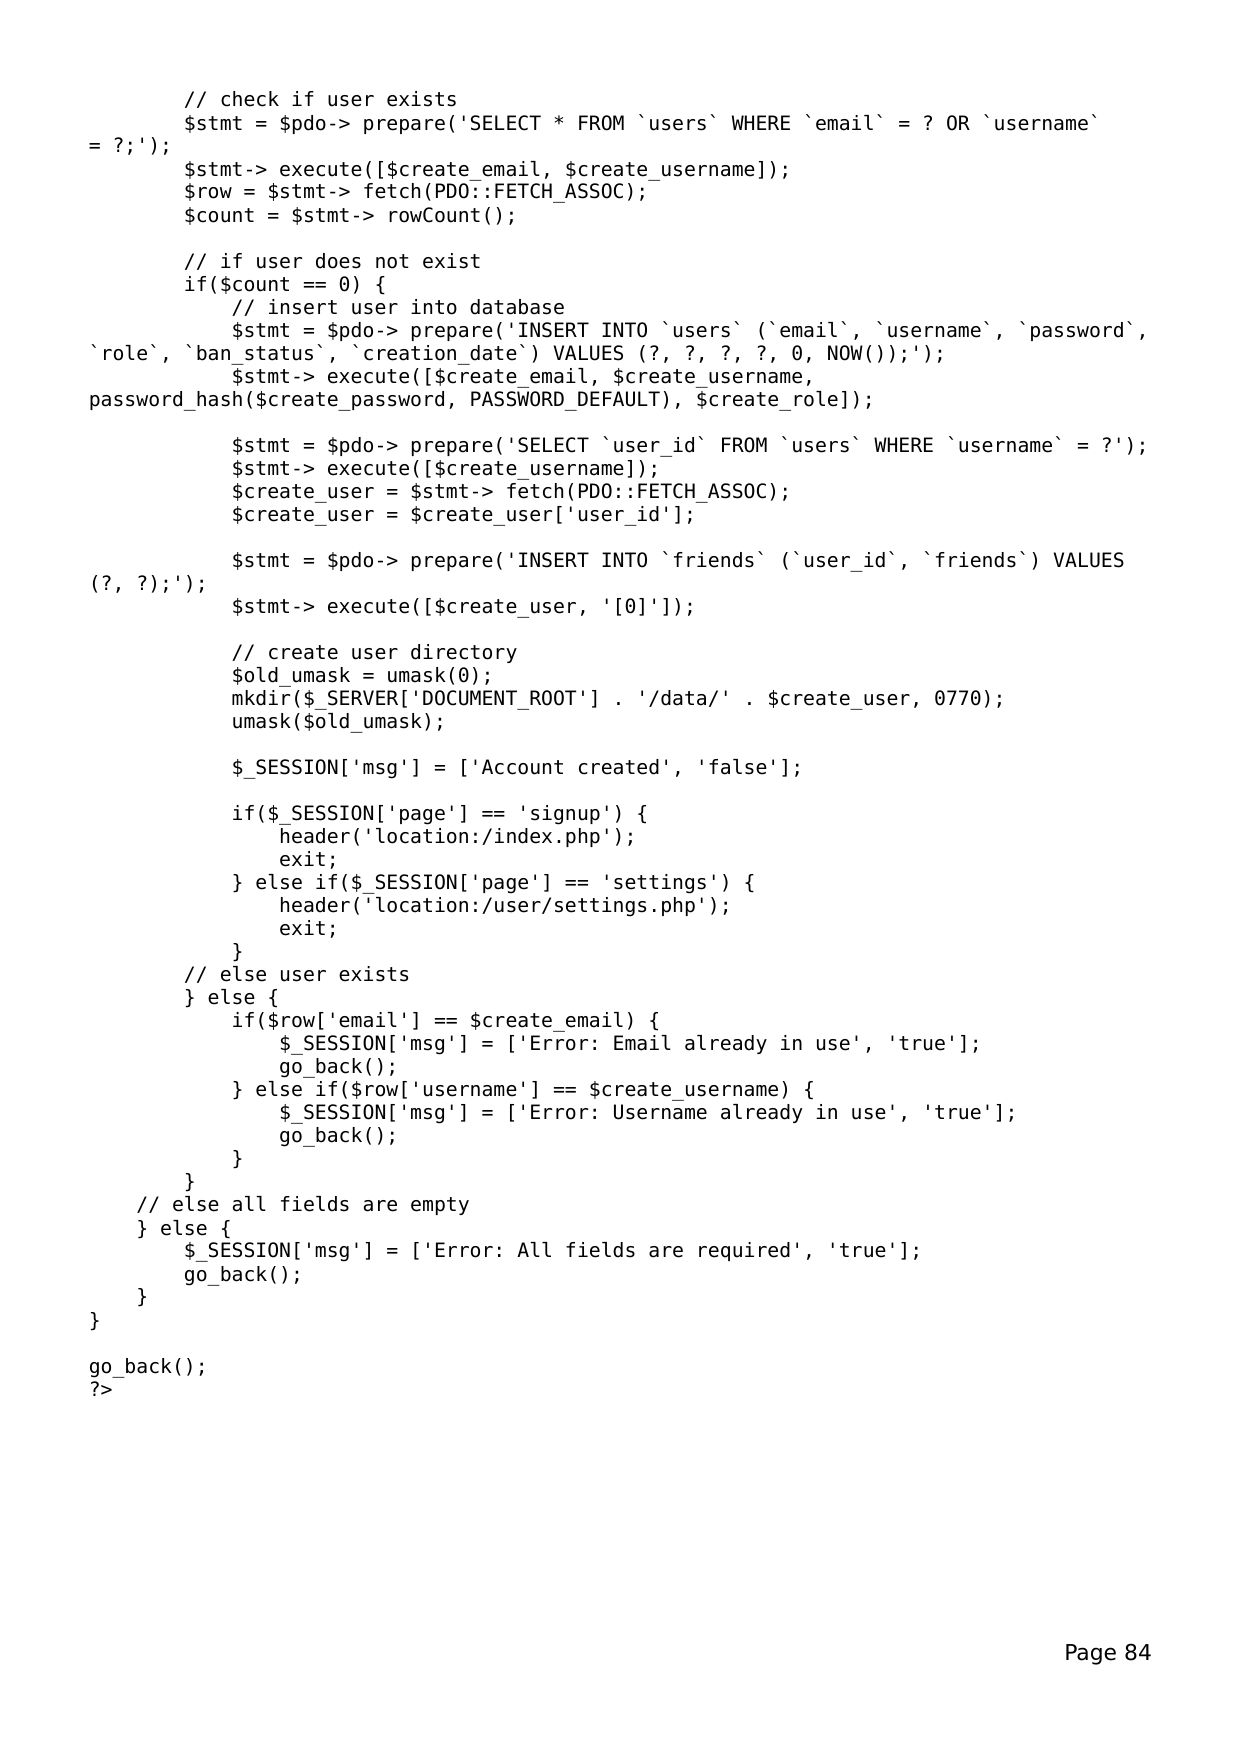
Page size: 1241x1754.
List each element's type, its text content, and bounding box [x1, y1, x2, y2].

text // if user does not exist [88, 250, 1152, 273]
text } else if($row['username'] == $create_username) { [88, 1078, 1152, 1101]
text } else { [88, 986, 1152, 1009]
text umask($old_umask); [88, 710, 1152, 733]
text $stmt-> execute([$create_email, $create_username]); [88, 158, 1152, 181]
text header('location:/index.php'); [88, 825, 1152, 848]
text } [88, 940, 1152, 963]
text go_back(); [88, 1055, 1152, 1078]
text $stmt = $pdo-> prepare('SELECT * FROM `users` WHERE `email` = ? OR `username` = ?;'); [88, 112, 1152, 158]
text } else { [88, 1217, 1152, 1239]
text } else if($_SESSION['page'] == 'settings') { [88, 871, 1152, 894]
text header('location:/user/settings.php'); [88, 894, 1152, 917]
text go_back(); [88, 1263, 1152, 1286]
text $create_user = $stmt-> fetch(PDO::FETCH_ASSOC); [88, 480, 1152, 503]
text // insert user into database [88, 296, 1152, 319]
text // create user directory [88, 641, 1152, 664]
text $stmt = $pdo-> prepare('INSERT INTO `friends` (`user_id`, `friends`) VALUES (?, ?);'); [88, 549, 1152, 595]
text $count = $stmt-> rowCount(); [88, 204, 1152, 227]
text $row = $stmt-> fetch(PDO::FETCH_ASSOC); [88, 181, 1152, 204]
text go_back(); [88, 1124, 1152, 1147]
text $create_user = $create_user['user_id']; [88, 503, 1152, 526]
text // check if user exists [88, 88, 1152, 112]
text $stmt-> execute([$create_user, '[0]']); [88, 595, 1152, 618]
text } [88, 1147, 1152, 1171]
text if($count == 0) { [88, 273, 1152, 296]
text $_SESSION['msg'] = ['Error: Email already in use', 'true']; [88, 1032, 1152, 1055]
text } [88, 1171, 1152, 1193]
text $stmt-> execute([$create_email, $create_username, password_hash($create_password, PASSWORD_DEFAULT), $create_role]); [88, 365, 1152, 411]
text } [88, 1309, 1152, 1332]
text if($row['email'] == $create_email) { [88, 1009, 1152, 1032]
text } [88, 1286, 1152, 1309]
text exit; [88, 848, 1152, 871]
text // else user exists [88, 963, 1152, 986]
text mkdir($_SERVER['DOCUMENT_ROOT'] . '/data/' . $create_user, 0770); [88, 687, 1152, 710]
text ?> [88, 1378, 1152, 1401]
text $stmt-> execute([$create_username]); [88, 457, 1152, 480]
text go_back(); [88, 1355, 1152, 1378]
text exit; [88, 917, 1152, 940]
text if($_SESSION['page'] == 'signup') { [88, 802, 1152, 825]
text // else all fields are empty [88, 1193, 1152, 1217]
text $old_umask = umask(0); [88, 664, 1152, 687]
text $_SESSION['msg'] = ['Error: All fields are required', 'true']; [88, 1239, 1152, 1263]
text $_SESSION['msg'] = ['Account created', 'false']; [88, 756, 1152, 779]
text $stmt = $pdo-> prepare('SELECT `user_id` FROM `users` WHERE `username` = ?'); [88, 434, 1152, 457]
text $stmt = $pdo-> prepare('INSERT INTO `users` (`email`, `username`, `password`, `role`, `ban_status`, `creation_date`) VALUES (?, ?, ?, ?, 0, NOW());'); [88, 319, 1152, 365]
text $_SESSION['msg'] = ['Error: Username already in use', 'true']; [88, 1101, 1152, 1124]
